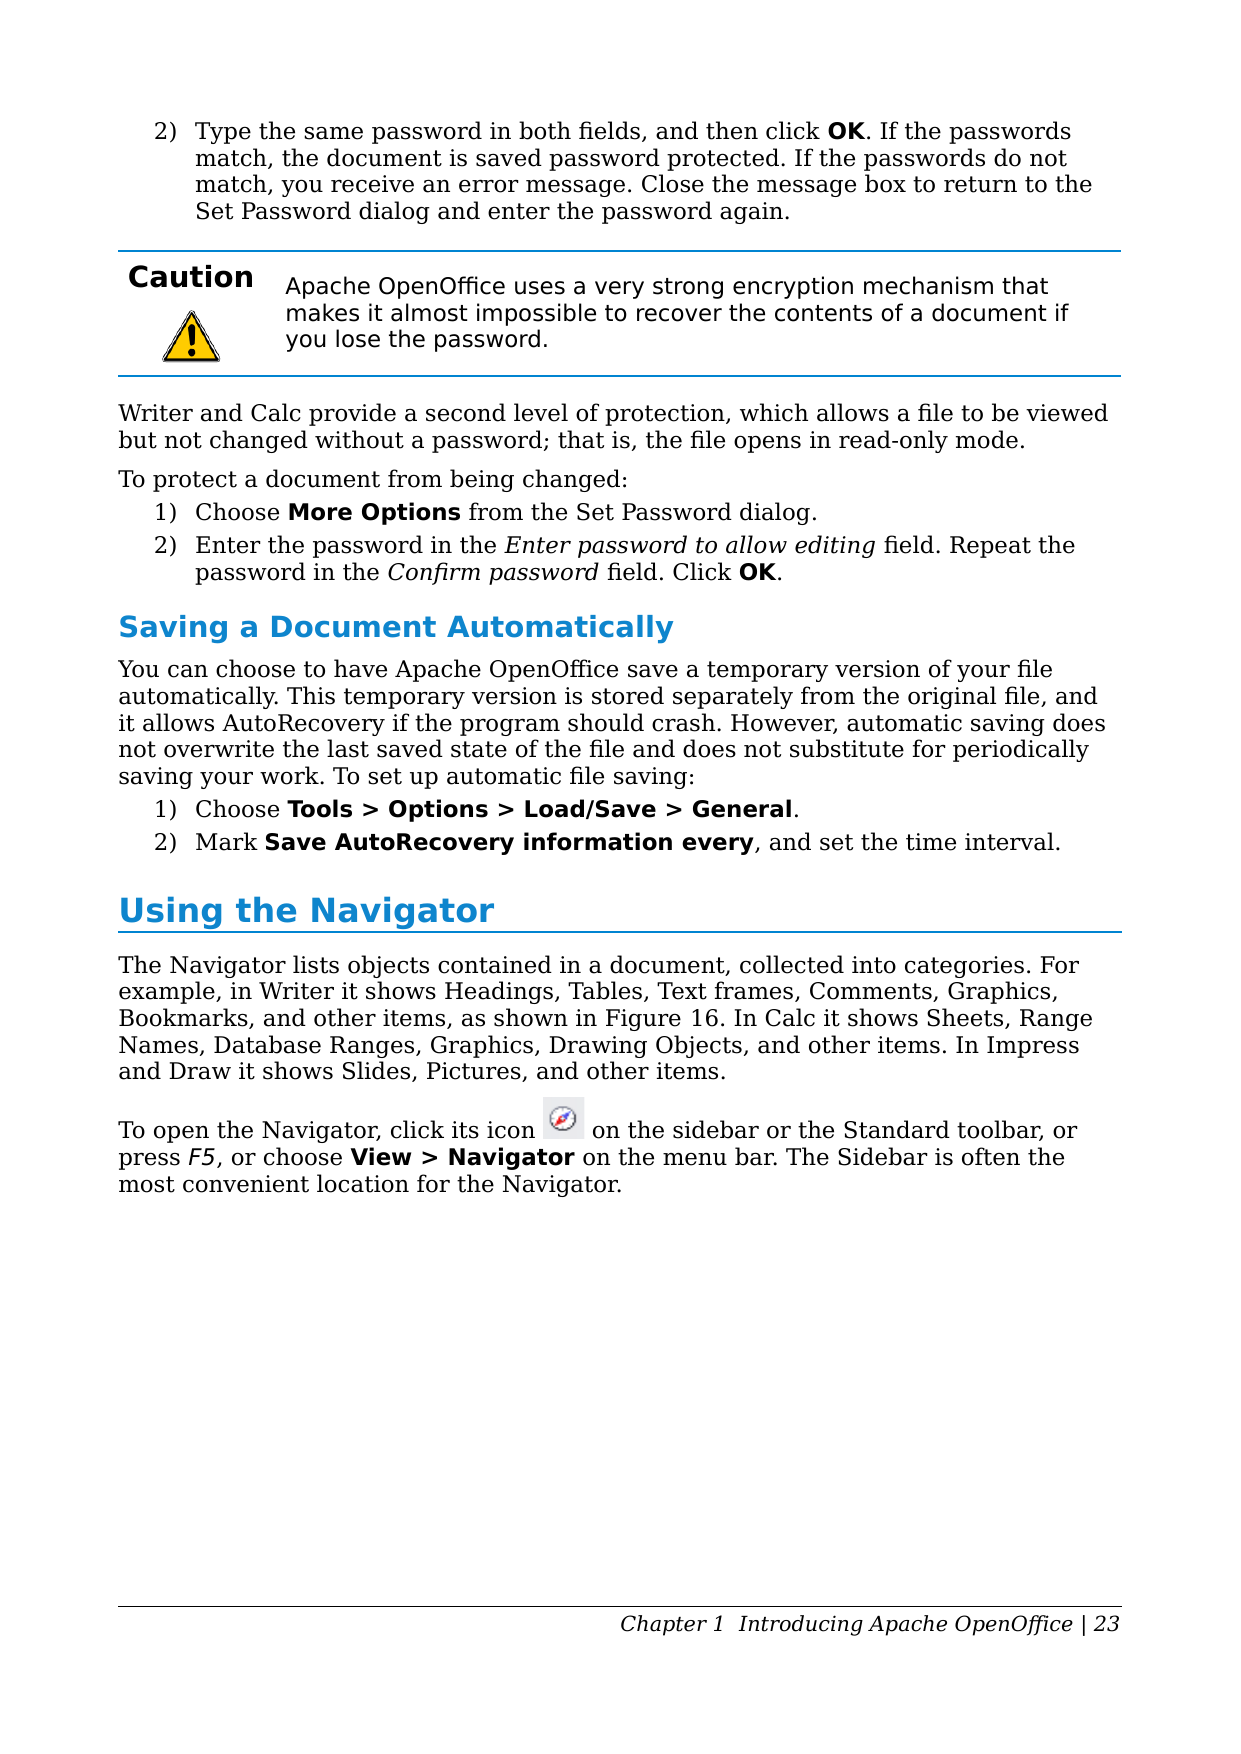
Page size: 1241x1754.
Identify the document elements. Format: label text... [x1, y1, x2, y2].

list Mark Save AutoRecovery information every, and set the time interval. [177, 829, 1122, 856]
text Writer and Calc provide a second level of protection, which allows a file to be viewed but not changed without a password; that is, the file opens in read-only mode. [118, 401, 1122, 454]
picture [543, 1097, 585, 1139]
list Type the same password in both fields, and then click OK. If the passwords match, the document is saved password protected. If the passwords do not match, you receive an error message. Close the message box to return to the Set Password dialog and enter the password again. [177, 118, 1122, 225]
list Choose More Options from the Set Password dialog. [177, 499, 1122, 526]
subtitle Using the Navigator [118, 892, 1122, 931]
list To protect a document from being changed: [118, 466, 1122, 493]
text To open the Navigator, click its icon on the sidebar or the Standard toolbar, or press F5, or choose View > Navigator on the menu bar. The Sidebar is often the most convenient location for the Navigator. [118, 1098, 1122, 1198]
list You can choose to have Apache OpenOffice save a temporary version of your file automatically. This temporary version is stored separately from the original file, and it allows AutoRecovery if the program should crash. However, automatic saving does not overwrite the last saved state of the file and does not substitute for periodically saving your work. To set up automatic file saving: [118, 656, 1122, 790]
list Enter the password in the Enter password to allow editing field. Repeat the password in the Confirm password field. Click OK. [177, 532, 1122, 586]
subtitle Saving a Document Automatically [118, 610, 1122, 644]
list Choose Tools > Options > Load/Save > General. [177, 796, 1122, 823]
table_header Caution [118, 252, 264, 375]
table_header Apache OpenOffice uses a very strong encryption mechanism that makes it almost impossible to recover the contents of a document if you lose the password. [264, 252, 1121, 375]
text The Navigator lists objects contained in a document, collected into categories. For example, in Writer it shows Headings, Tables, Text frames, Comments, Graphics, Bookmarks, and other items, as shown in Figure 16. In Calc it shows Sheets, Range Names, Database Ranges, Graphics, Drawing Objects, and other items. In Impress and Draw it shows Slides, Pictures, and other items. [118, 952, 1122, 1085]
picture [158, 306, 224, 366]
